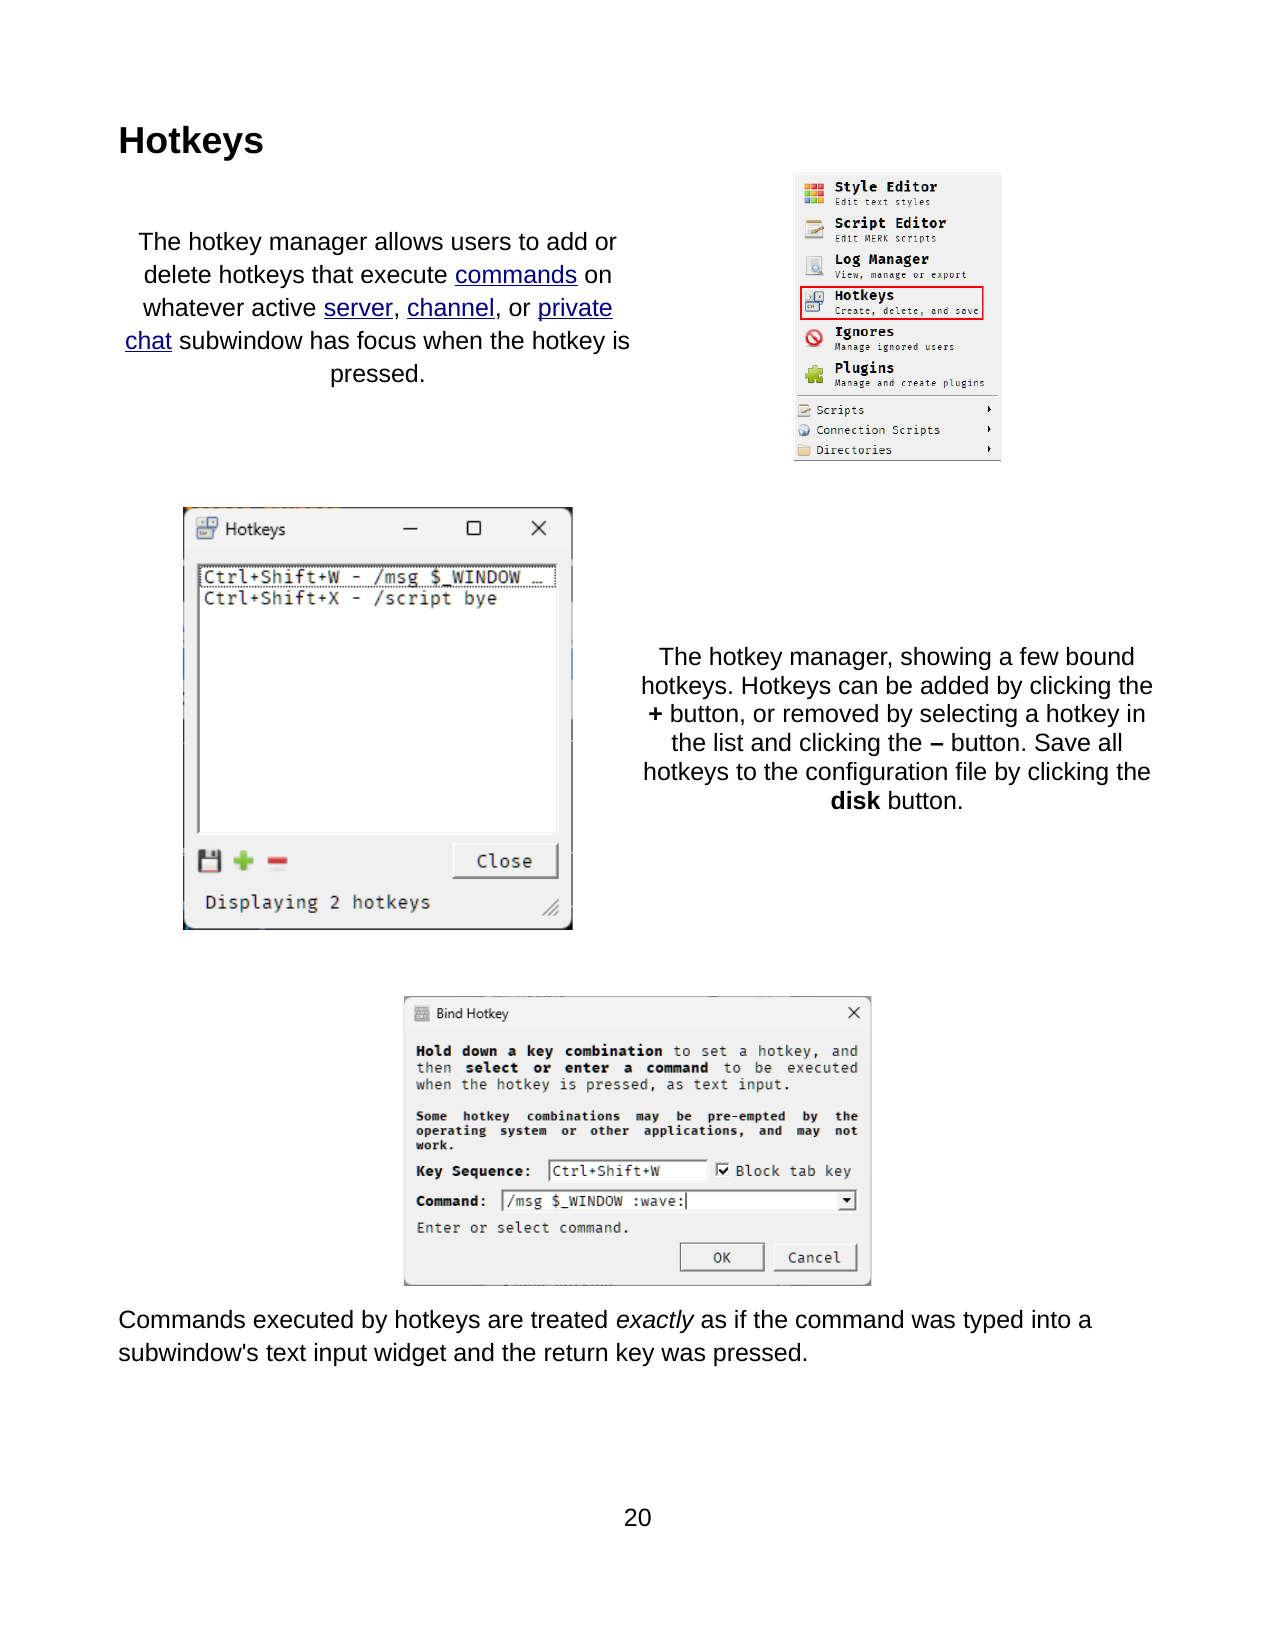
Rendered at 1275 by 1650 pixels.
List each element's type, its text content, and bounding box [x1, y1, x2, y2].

table_header [118, 508, 637, 949]
table_header [1002, 174, 1157, 460]
table_header [638, 174, 793, 460]
picture [793, 173, 1002, 461]
picture [183, 507, 573, 930]
table_header The hotkey manager allows users to add or delete hotkeys that execute commands on whatever active server, channel, or private chat subwindow has focus when the hotkey is pressed. [118, 174, 637, 460]
text Commands executed by hotkeys are treated exactly as if the command was typed into a subwindow's text input widget and the return key was pressed. [118, 1304, 1157, 1366]
picture [403, 996, 872, 1286]
subtitle Hotkeys [118, 118, 1157, 161]
table_header The hotkey manager, showing a few bound hotkeys. Hotkeys can be added by clicking the + button, or removed by selecting a hotkey in the list and clicking the – button. Save all hotkeys to the configuration file by clicking the disk button. [638, 508, 1157, 949]
